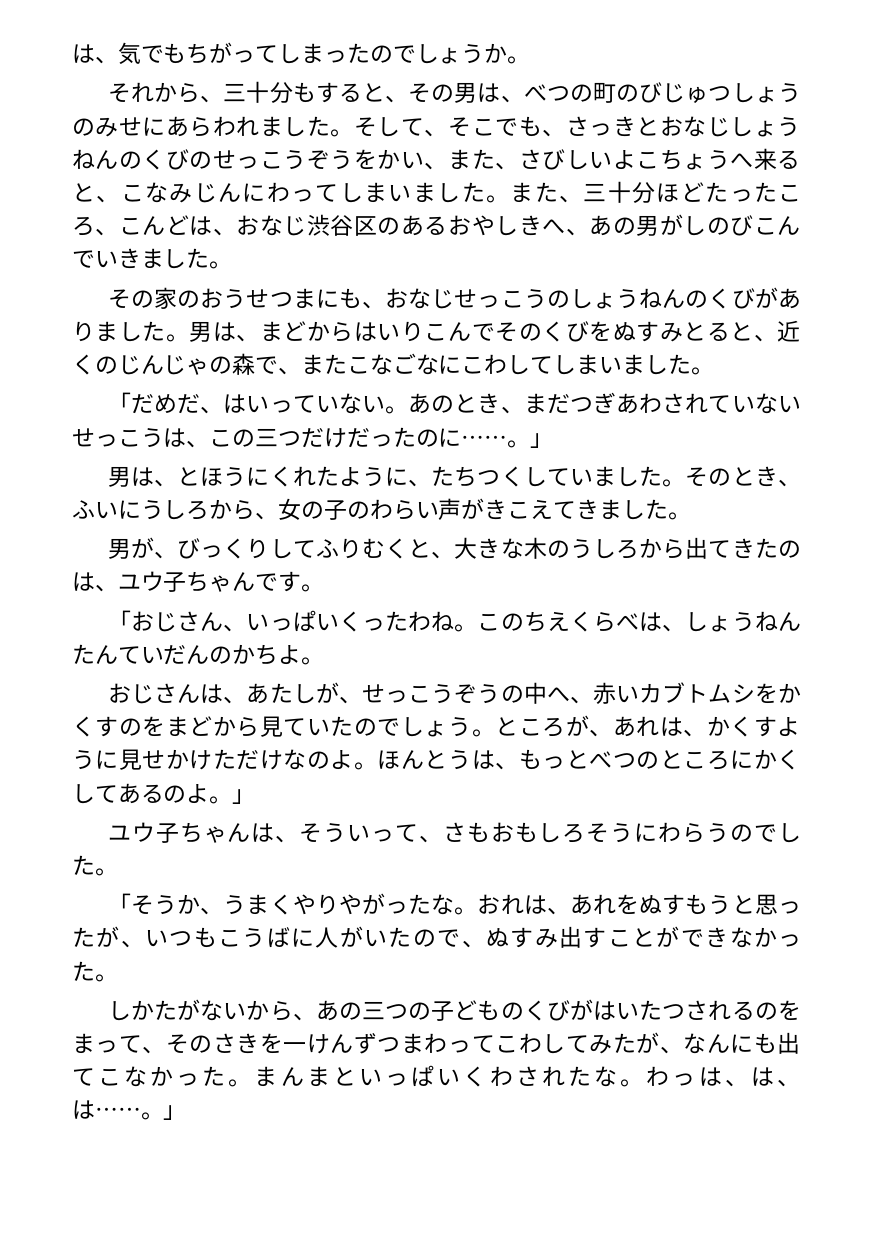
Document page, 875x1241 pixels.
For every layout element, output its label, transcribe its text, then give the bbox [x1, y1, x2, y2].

text ユウ子ちゃんは、そういって、さもおもしろそうにわらうのでした。 [72, 814, 802, 881]
text 男は、とほうにくれたように、たちつくしていました。そのとき、ふいにうしろから、女の子のわらい声がきこえてきました。 [72, 458, 802, 525]
text 男が、びっくりしてふりむくと、大きな木のうしろから出てきたのは、ユウ子ちゃんです。 [72, 531, 802, 597]
text は、気でもちがってしまったのでしょうか。 [72, 36, 802, 69]
text 「そうか、うまくやりやがったな。おれは、あれをぬすもうと思ったが、いつもこうばに人がいたので、ぬすみ出すことができなかった。 [72, 887, 802, 987]
text おじさんは、あたしが、せっこうぞうの中へ、赤いカブトムシをかくすのをまどから見ていたのでしょう。ところが、あれは、かくすように見せかけただけなのよ。ほんとうは、もっとべつのところにかくしてあるのよ。」 [72, 676, 802, 809]
text 「だめだ、はいっていない。あのとき、まだつぎあわされていないせっこうは、この三つだけだったのに……。」 [72, 386, 802, 453]
text それから、三十分もすると、その男は、べつの町のびじゅつしょうのみせにあらわれました。そして、そこでも、さっきとおなじしょうねんのくびのせっこうぞうをかい、また、さびしいよこちょうへ来ると、こなみじんにわってしまいました。また、三十分ほどたったころ、こんどは、おなじ渋谷区のあるおやしきへ、あの男がしのびこんでいきました。 [72, 75, 802, 274]
text 「おじさん、いっぱいくったわね。このちえくらべは、しょうねんたんていだんのかちよ。 [72, 603, 802, 670]
text その家のおうせつまにも、おなじせっこうのしょうねんのくびがありました。男は、まどからはいりこんでそのくびをぬすみとると、近くのじんじゃの森で、またこなごなにこわしてしまいました。 [72, 281, 802, 380]
text しかたがないから、あの三つの子どものくびがはいたつされるのをまって、そのさきを一けんずつまわってこわしてみたが、なんにも出てこなかった。まんまといっぱいくわされたな。わっは、は、は……。」 [72, 993, 802, 1126]
